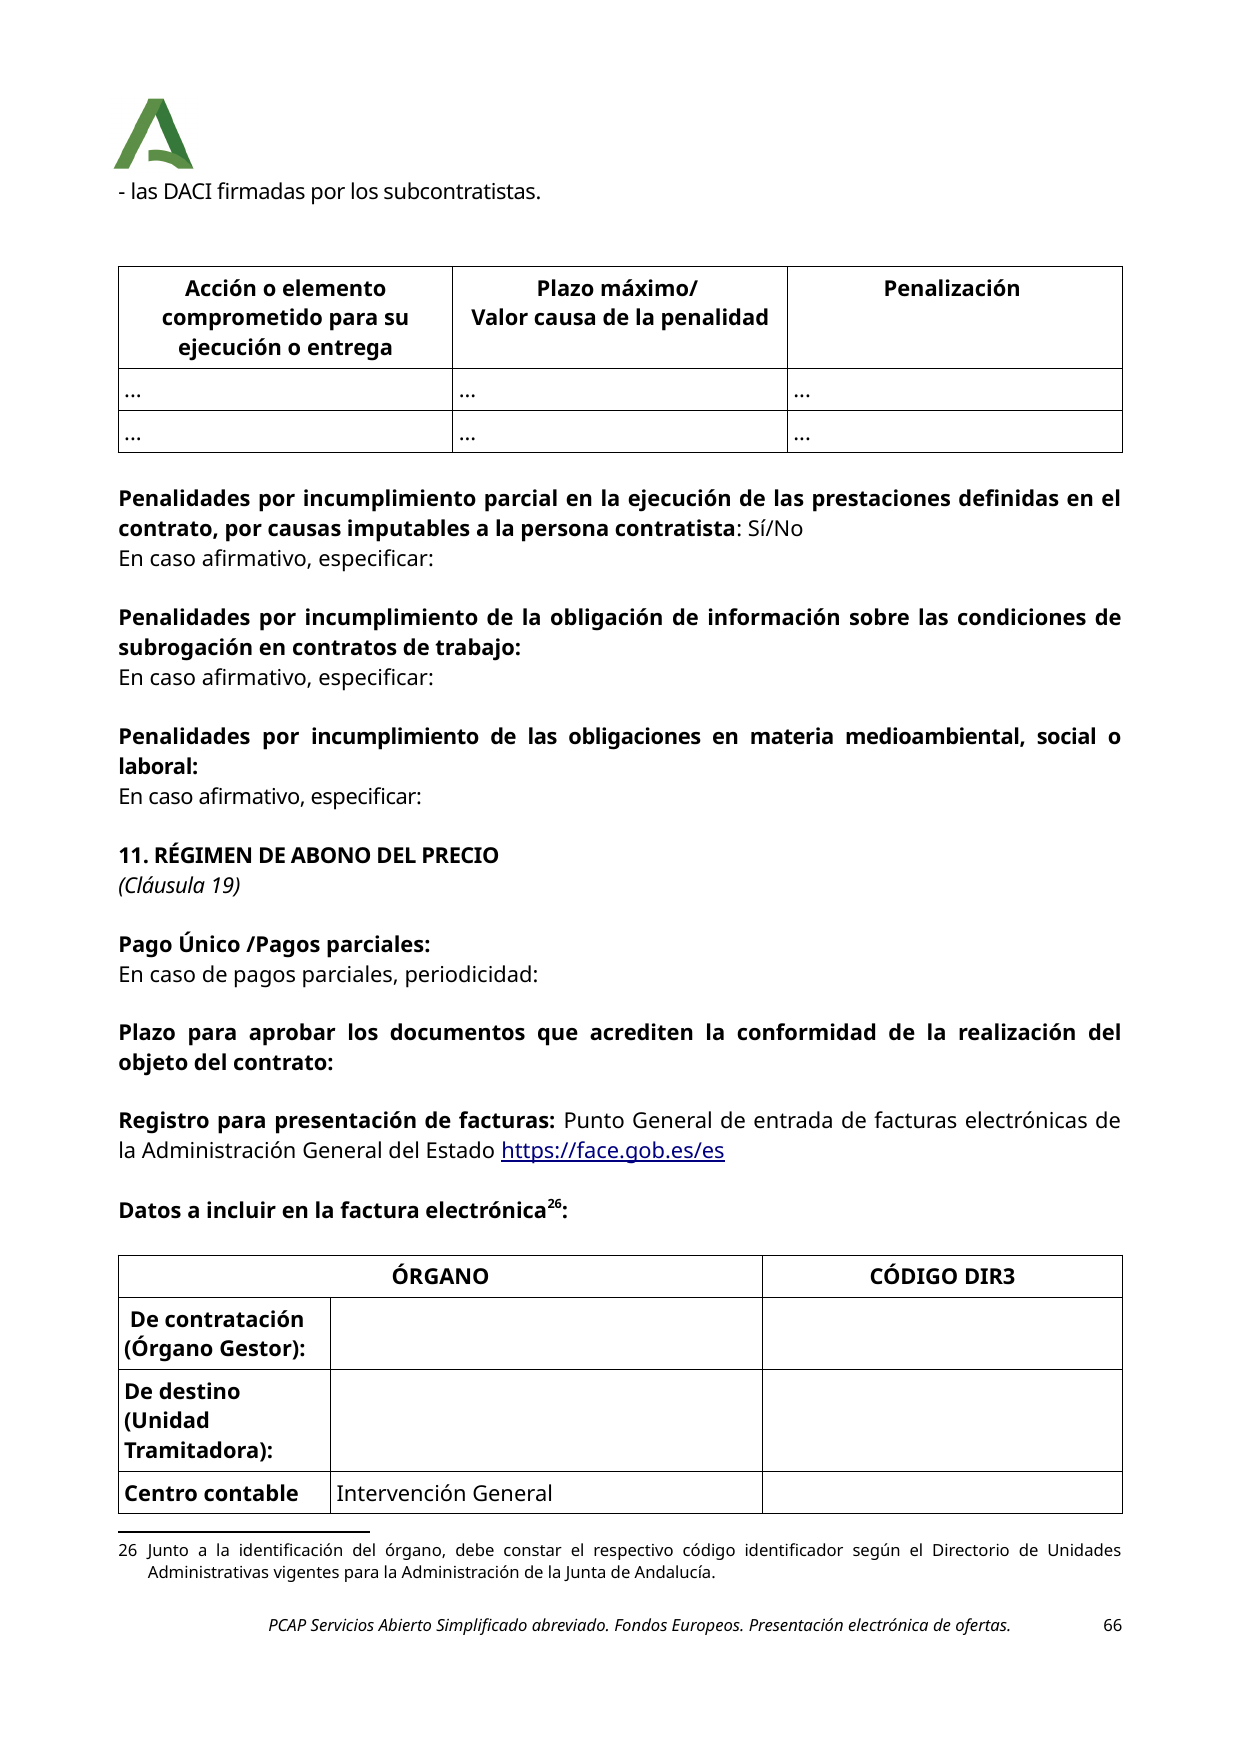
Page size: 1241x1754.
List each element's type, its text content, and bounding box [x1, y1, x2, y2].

table_cell [763, 1472, 1122, 1513]
table_cell ... [453, 369, 787, 410]
table_cell [763, 1370, 1122, 1471]
text - las DACI firmadas por los subcontratistas. [118, 176, 1122, 206]
table_cell ... [788, 411, 1122, 452]
text En caso afirmativo, especificar: [118, 543, 1122, 572]
text Penalidades por incumplimiento parcial en la ejecución de las prestaciones definidas en el contrato, por causas imputables a la persona contratista: Sí/No [118, 483, 1122, 543]
text Pago Único /Pagos parciales: [118, 929, 1122, 959]
table_cell De contratación (Órgano Gestor): [119, 1298, 330, 1369]
table_cell [331, 1298, 762, 1369]
text Junto a la identificación del órgano, debe constar el respectivo código identificador según el Directorio de Unidades Administrativas vigentes para la Administración de la Junta de Andalucía. [118, 1538, 1122, 1584]
table_cell [331, 1370, 762, 1471]
text En caso afirmativo, especificar: [118, 662, 1122, 692]
text En caso de pagos parciales, periodicidad: [118, 959, 1122, 988]
table_cell [763, 1298, 1122, 1369]
table_cell De destino (Unidad Tramitadora): [119, 1370, 330, 1471]
table_cell ... [119, 411, 452, 452]
table_cell ... [788, 369, 1122, 410]
text 11. RÉGIMEN DE ABONO DEL PRECIO [118, 841, 1122, 870]
text Registro para presentación de facturas: Punto General de entrada de facturas electrónicas de la Administración General del Estado https://face.gob.es/es [118, 1106, 1122, 1165]
text Penalidades por incumplimiento de las obligaciones en materia medioambiental, social o laboral: [118, 721, 1122, 781]
table_header Plazo máximo/ Valor causa de la penalidad [453, 267, 787, 368]
picture [109, 94, 198, 173]
table_header Penalización [788, 267, 1122, 368]
table_cell ... [119, 369, 452, 410]
table_cell ... [453, 411, 787, 452]
table_header CÓDIGO DIR3 [763, 1256, 1122, 1297]
table_header ÓRGANO [119, 1256, 762, 1297]
text Plazo para aprobar los documentos que acrediten la conformidad de la realización del objeto del contrato: [118, 1017, 1122, 1077]
table_cell Intervención General [331, 1472, 762, 1513]
table_header Acción o elemento comprometido para su ejecución o entrega [119, 267, 452, 368]
text Penalidades por incumplimiento de la obligación de información sobre las condiciones de subrogación en contratos de trabajo: [118, 602, 1122, 662]
text Datos a incluir en la factura electrónica: [118, 1195, 1122, 1225]
table_cell Centro contable [119, 1472, 330, 1513]
text En caso afirmativo, especificar: [118, 781, 1122, 811]
text (Cláusula 19) [118, 870, 1122, 900]
